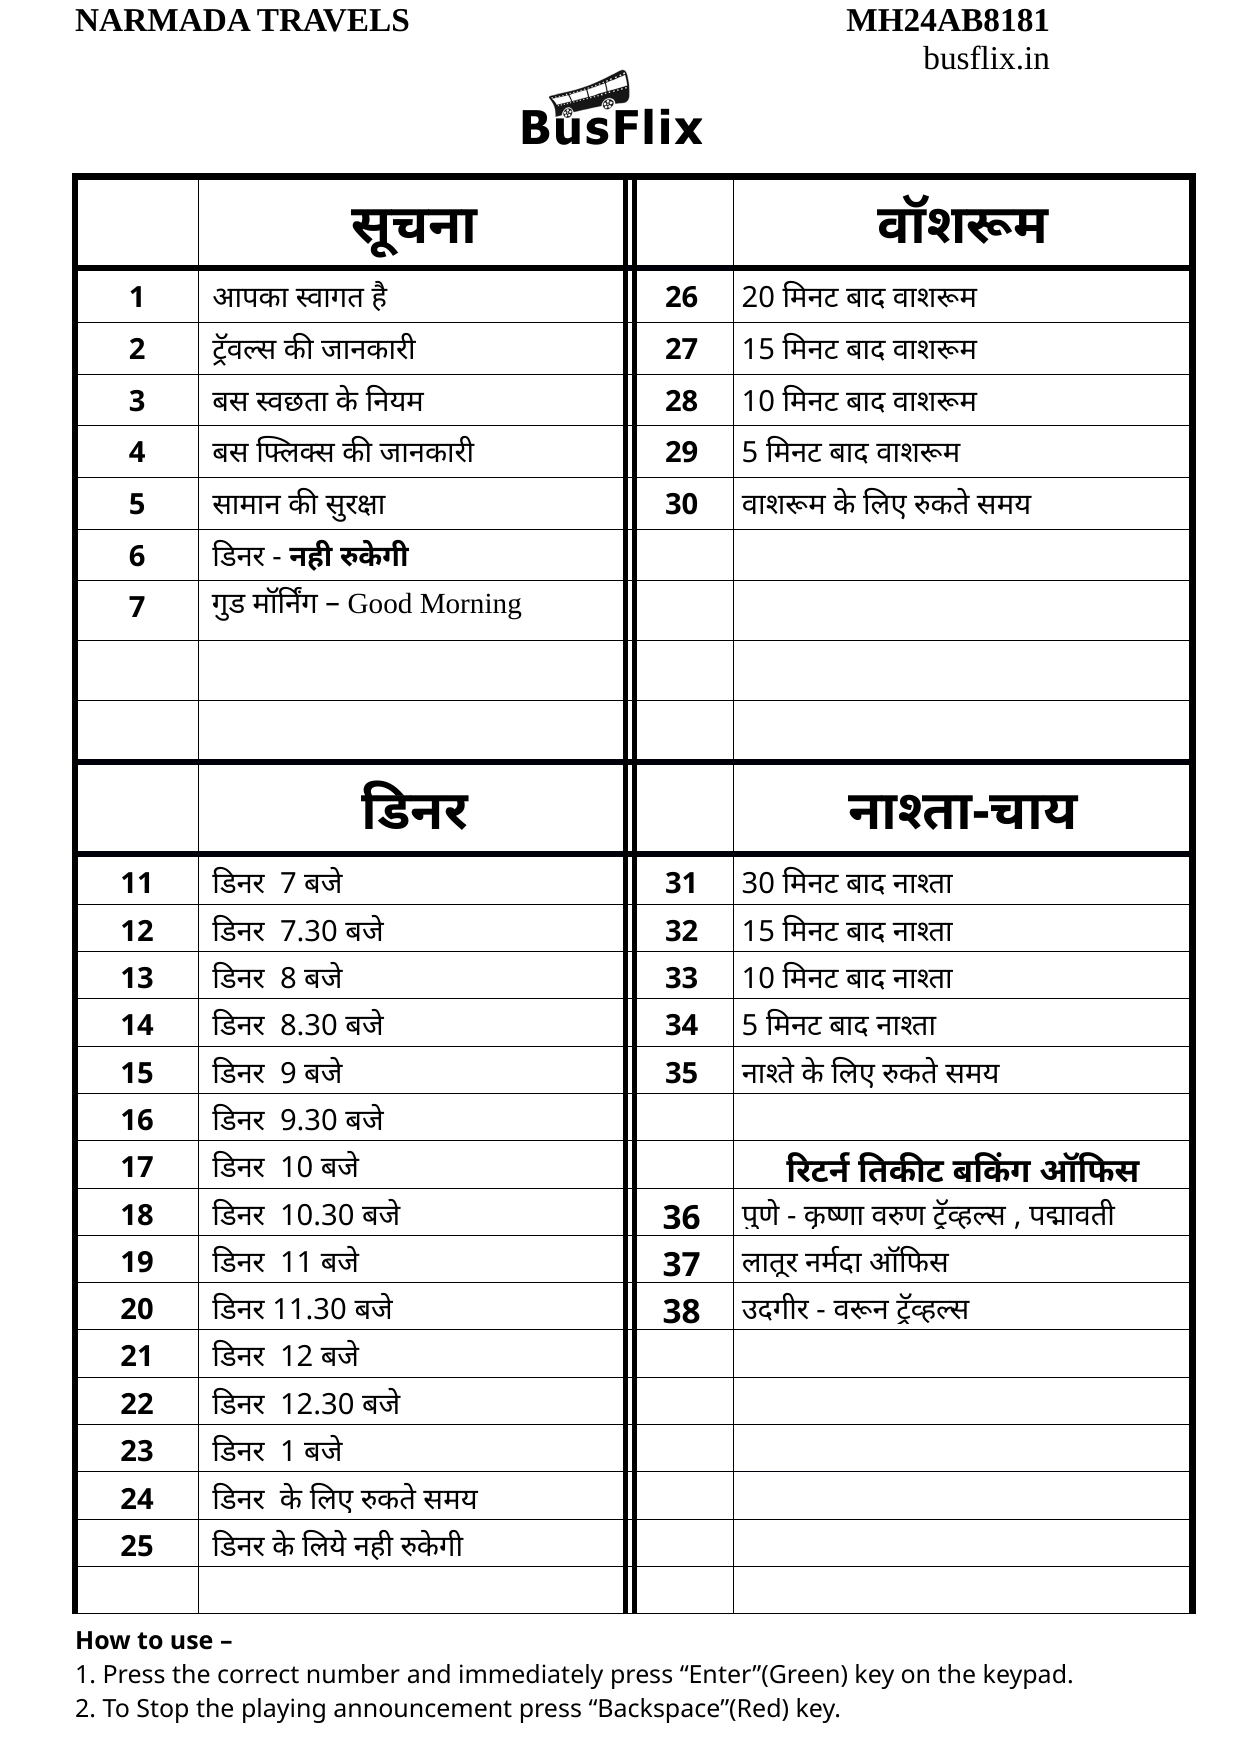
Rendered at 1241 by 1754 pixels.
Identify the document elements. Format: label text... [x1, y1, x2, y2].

table_cell 4 [78, 426, 198, 477]
table_cell 1 [78, 271, 198, 322]
table_cell [734, 581, 1189, 640]
table_cell डिनर 8.30 बजे [199, 999, 623, 1046]
table_cell डिनर के लिये नही रुकेगी [199, 1520, 623, 1566]
table_cell 36 [637, 1189, 733, 1235]
table_cell 5 [78, 478, 198, 529]
table_cell 19 [78, 1236, 198, 1282]
table_cell [637, 1567, 733, 1613]
table_cell 17 [78, 1141, 198, 1187]
table_cell [637, 765, 733, 851]
table_cell डिनर 10.30 बजे [199, 1189, 623, 1235]
table_cell रिटर्न तिकीट बुकिंग ऑफिस [734, 1141, 1189, 1187]
table_cell 27 [637, 323, 733, 374]
table_cell डिनर 9 बजे [199, 1047, 623, 1093]
table_cell [637, 1330, 733, 1377]
table_cell सामान की सुरक्षा [199, 478, 623, 529]
table_cell 11 [78, 857, 198, 904]
table_cell डिनर 10 बजे [199, 1141, 623, 1187]
table_cell [734, 1567, 1189, 1613]
table_cell [637, 1425, 733, 1471]
table_cell गुड मॉर्निंग – Good Morning [199, 581, 623, 640]
table_cell [637, 1472, 733, 1518]
table_cell [78, 765, 198, 851]
table_cell [637, 1141, 733, 1187]
table_cell डिनर 8 बजे [199, 952, 623, 998]
table_cell [637, 1094, 733, 1140]
table_cell [78, 701, 198, 759]
table_cell डिनर 11.30 बजे [199, 1283, 623, 1329]
table_cell 35 [637, 1047, 733, 1093]
table_cell [734, 641, 1189, 699]
table_cell 16 [78, 1094, 198, 1140]
table_cell [78, 1567, 198, 1613]
table_cell [78, 641, 198, 699]
table_cell बस फ्लिक्स की जानकारी [199, 426, 623, 477]
table_cell 38 [637, 1283, 733, 1329]
table_cell 10 मिनट बाद नाश्ता [734, 952, 1189, 998]
table_cell [734, 1425, 1189, 1471]
table_cell 25 [78, 1520, 198, 1566]
table_cell 20 [78, 1283, 198, 1329]
table_cell 5 मिनट बाद वाशरूम [734, 426, 1189, 477]
table_cell 20 मिनट बाद वाशरूम [734, 271, 1189, 322]
picture [522, 69, 703, 145]
table_cell 30 मिनट बाद नाश्ता [734, 857, 1189, 904]
table_cell 31 [637, 857, 733, 904]
table_cell 13 [78, 952, 198, 998]
table_header [637, 180, 733, 265]
table_cell 12 [78, 905, 198, 951]
table_cell 33 [637, 952, 733, 998]
table_cell डिनर 7 बजे [199, 857, 623, 904]
table_cell [637, 530, 733, 580]
table_cell डिनर - नही रुकेगी [199, 530, 623, 580]
table_cell [734, 530, 1189, 580]
table_cell 26 [637, 271, 733, 322]
table_cell 23 [78, 1425, 198, 1471]
table_cell [637, 1378, 733, 1424]
table_cell [734, 1378, 1189, 1424]
table_cell 7 [78, 581, 198, 640]
table_cell [734, 1094, 1189, 1140]
table_cell 15 मिनट बाद नाश्ता [734, 905, 1189, 951]
table_cell डिनर 7.30 बजे [199, 905, 623, 951]
table_cell [734, 701, 1189, 759]
table_cell लातूर नर्मदा ऑफिस [734, 1236, 1189, 1282]
table_cell 30 [637, 478, 733, 529]
table_cell ट्रॅवल्स की जानकारी [199, 323, 623, 374]
table_cell पुणे - कृष्णा वरुण ट्रॅव्हल्स , पद्मावती [734, 1189, 1189, 1235]
table_cell डिनर 12 बजे [199, 1330, 623, 1377]
table_cell उदगीर - वरून ट्रॅव्हल्स [734, 1283, 1189, 1329]
table_cell [199, 701, 623, 759]
table_cell 15 मिनट बाद वाशरूम [734, 323, 1189, 374]
table_cell [734, 1472, 1189, 1518]
table_cell बस स्वछता के नियम [199, 375, 623, 425]
table_cell आपका स्वागत है [199, 271, 623, 322]
table_cell वाशरूम के लिए रुकते समय [734, 478, 1189, 529]
table_cell डिनर [199, 765, 623, 851]
table_cell [637, 641, 733, 699]
table_cell 5 मिनट बाद नाश्ता [734, 999, 1189, 1046]
table_cell 18 [78, 1189, 198, 1235]
table_cell 3 [78, 375, 198, 425]
table_cell [637, 1520, 733, 1566]
table_cell 24 [78, 1472, 198, 1518]
table_header [78, 180, 198, 265]
table_cell नाश्ते के लिए रुकते समय [734, 1047, 1189, 1093]
table_cell [734, 1330, 1189, 1377]
table_cell 37 [637, 1236, 733, 1282]
table_cell नाश्ता-चाय [734, 765, 1189, 851]
table_cell डिनर 1 बजे [199, 1425, 623, 1471]
table_cell 2 [78, 323, 198, 374]
table_cell डिनर के लिए रुकते समय [199, 1472, 623, 1518]
table_header सूचना [199, 180, 623, 265]
table_cell [199, 641, 623, 699]
table_cell 21 [78, 1330, 198, 1377]
table_cell 28 [637, 375, 733, 425]
table_cell [637, 701, 733, 759]
table_cell डिनर 9.30 बजे [199, 1094, 623, 1140]
table_cell [734, 1520, 1189, 1566]
table_cell [199, 1567, 623, 1613]
table_cell [637, 581, 733, 640]
table_cell 15 [78, 1047, 198, 1093]
table_cell 32 [637, 905, 733, 951]
table_cell 10 मिनट बाद वाशरूम [734, 375, 1189, 425]
table_cell डिनर 11 बजे [199, 1236, 623, 1282]
table_cell डिनर 12.30 बजे [199, 1378, 623, 1424]
table_cell 14 [78, 999, 198, 1046]
table_cell 22 [78, 1378, 198, 1424]
table_header वॉशरूम [734, 180, 1189, 265]
table_cell 29 [637, 426, 733, 477]
table_cell 6 [78, 530, 198, 580]
table_cell 34 [637, 999, 733, 1046]
